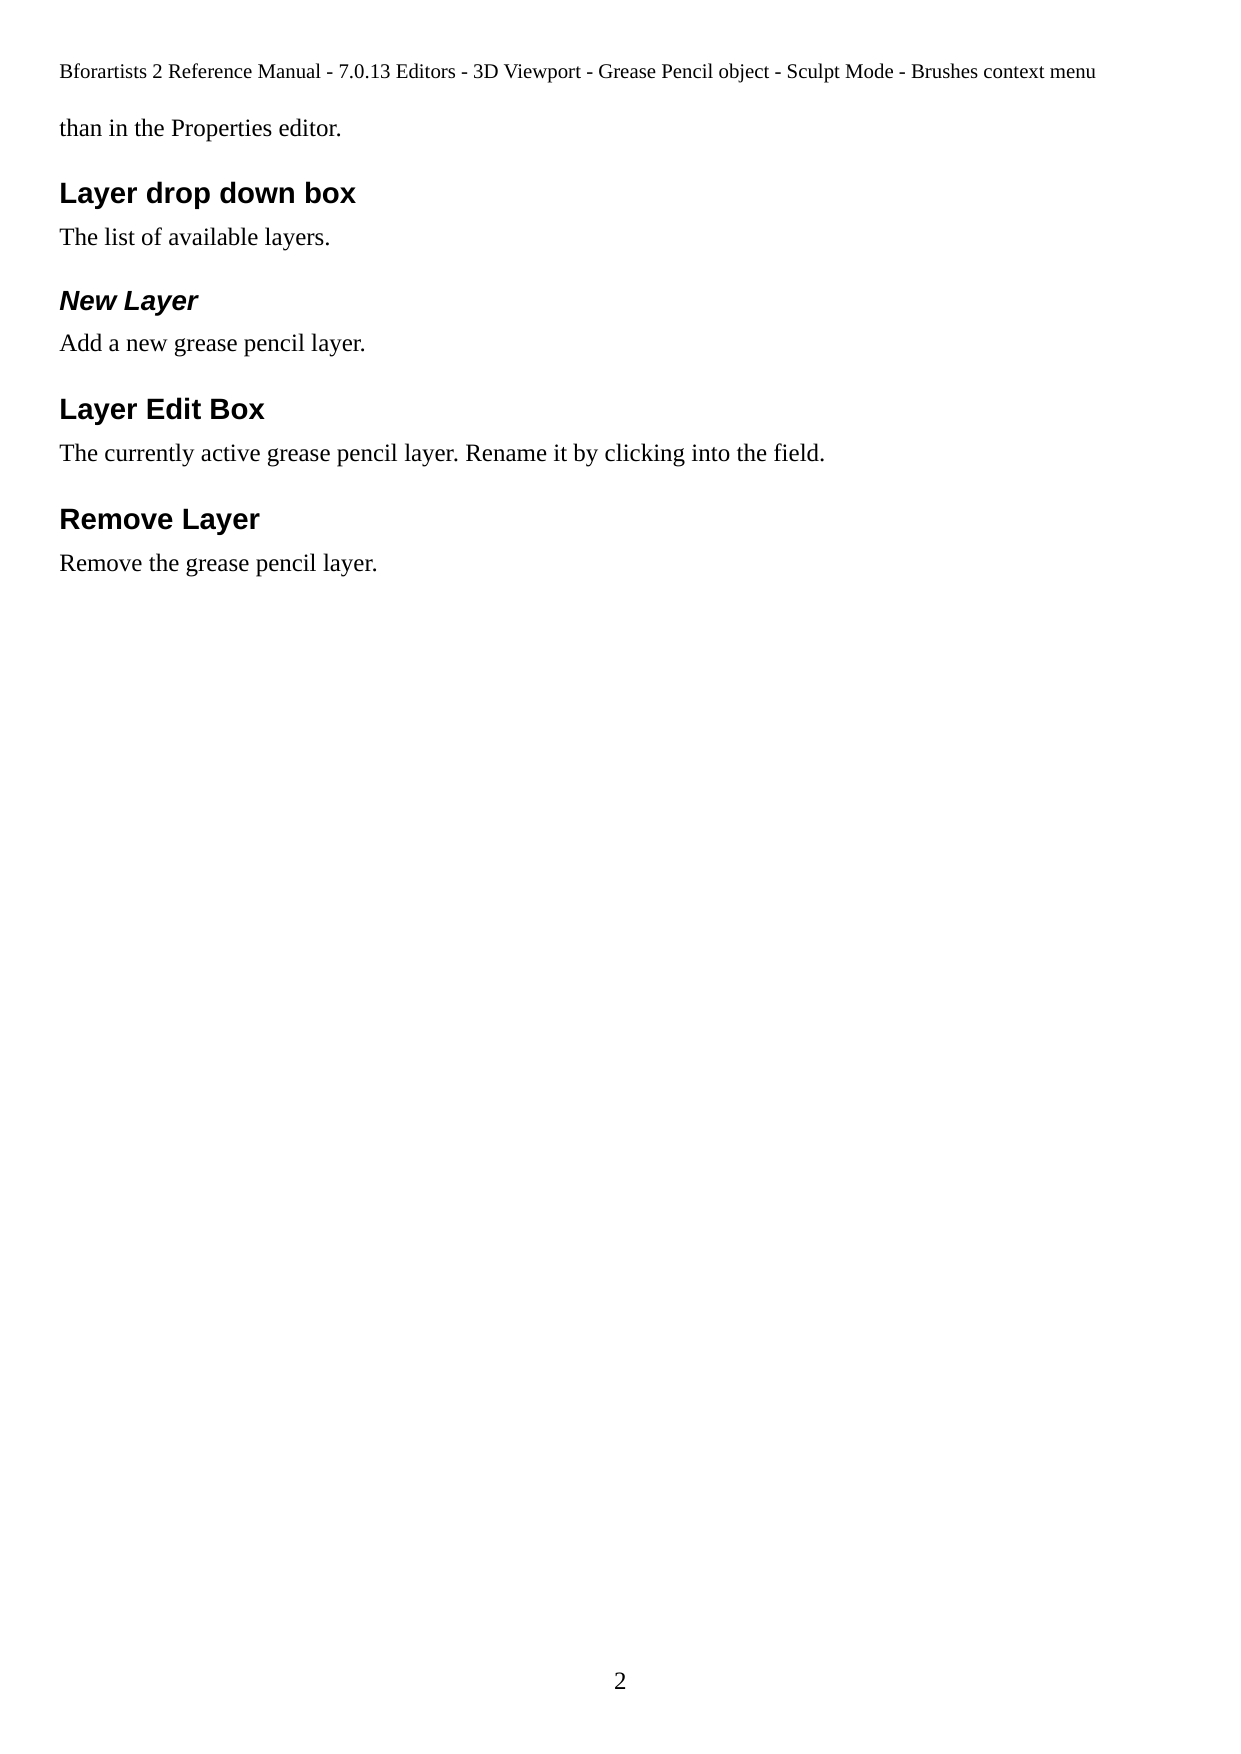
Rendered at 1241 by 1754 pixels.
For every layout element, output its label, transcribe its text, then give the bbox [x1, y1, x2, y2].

subtitle Remove Layer [59, 502, 1181, 536]
text The currently active grease pencil layer. Rename it by clicking into the field. [59, 438, 1181, 467]
text The list of available layers. [59, 222, 1181, 251]
subtitle Layer Edit Box [59, 392, 1181, 426]
text Add a new grease pencil layer. [59, 328, 1181, 357]
subtitle Layer drop down box [59, 176, 1181, 210]
text Remove the grease pencil layer. [59, 548, 1181, 577]
text than in the Properties editor. [59, 113, 1181, 141]
subtitle New Layer [59, 284, 1181, 316]
